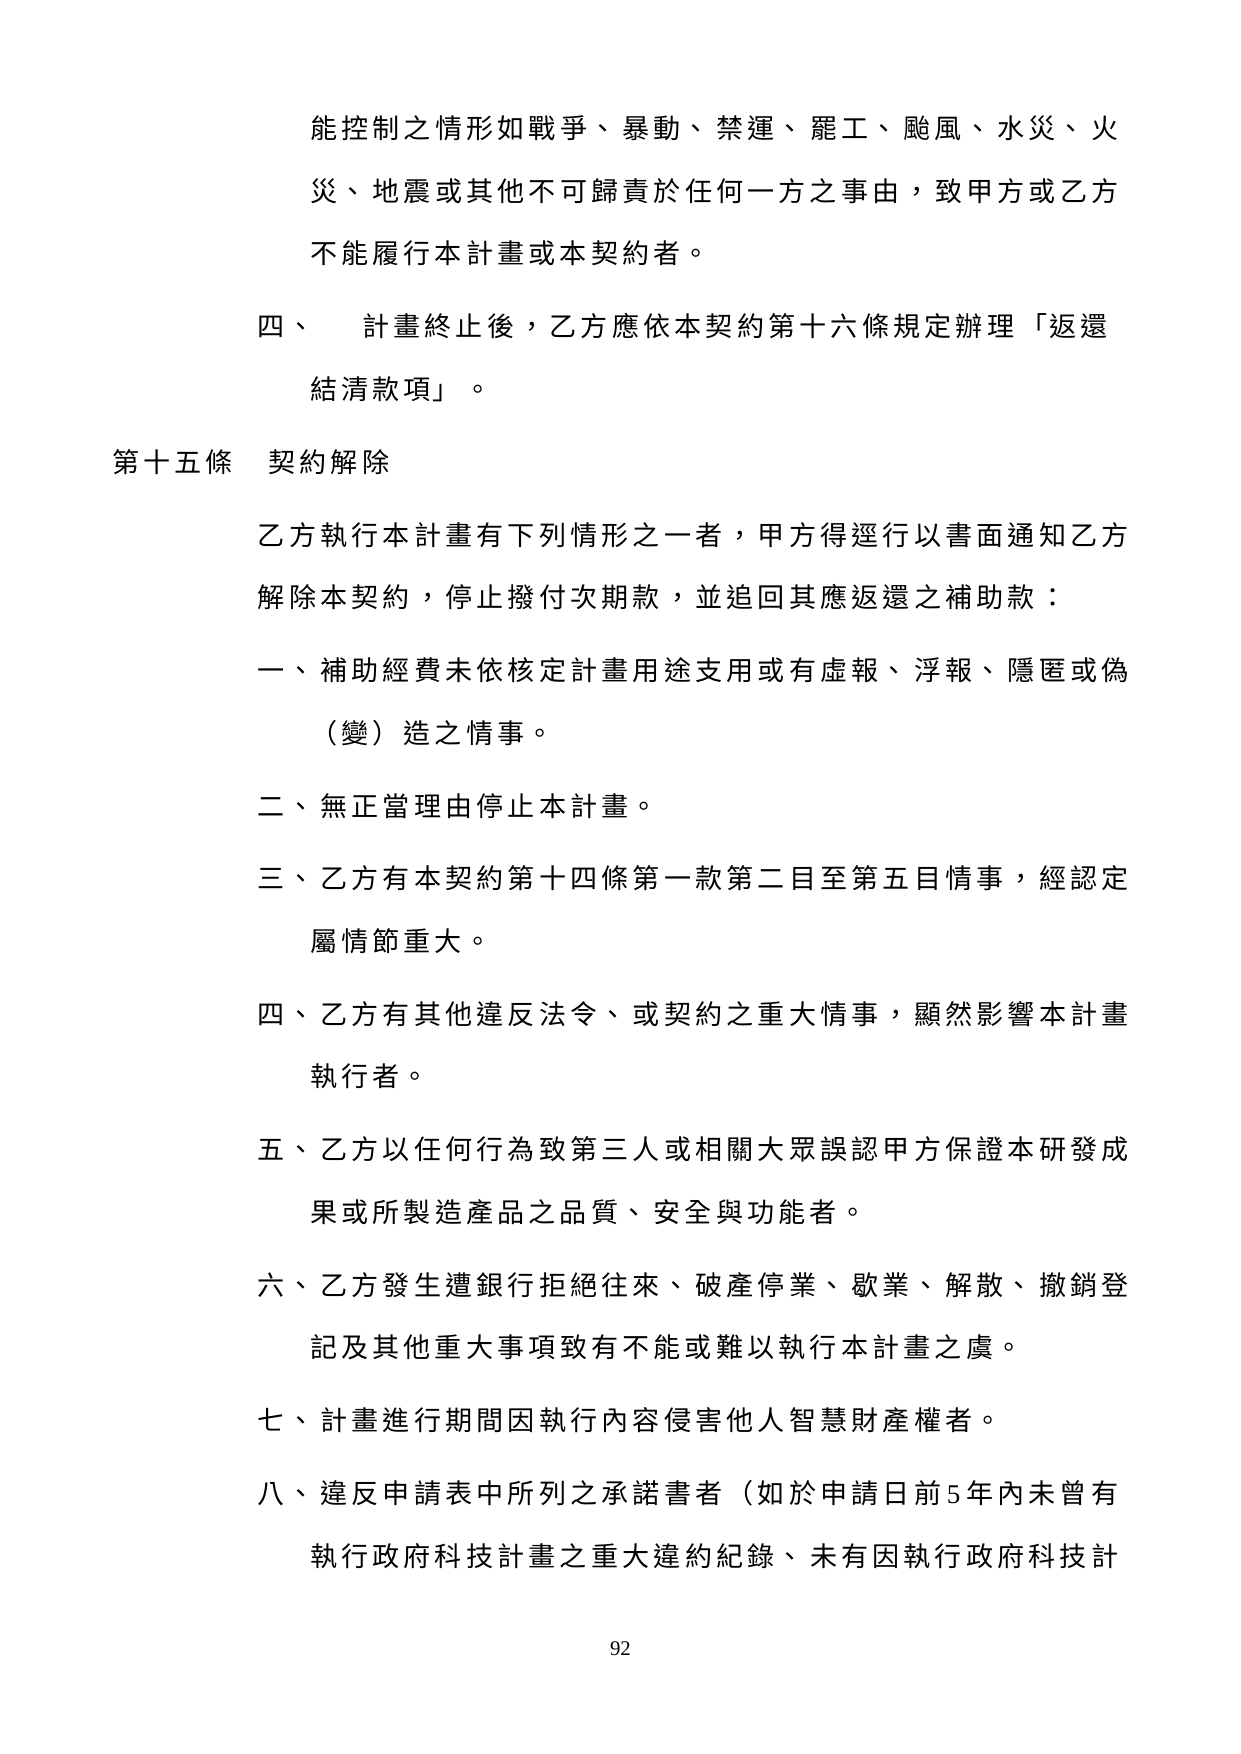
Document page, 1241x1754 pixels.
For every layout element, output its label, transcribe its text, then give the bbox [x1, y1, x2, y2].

text 八、違反申請表中所列之承諾書者（如於申請日前5年內未曾有執行政府科技計畫之重大違約紀錄、未有因執行政府科技計 [247, 1450, 1131, 1575]
text 六、乙方發生遭銀行拒絕往來、破產停業、歇業、解散、撤銷登記及其他重大事項致有不能或難以執行本計畫之虞。 [247, 1242, 1131, 1367]
text 二、無正當理由停止本計畫。 [247, 762, 1131, 825]
text 一、補助經費未依核定計畫用途支用或有虛報、浮報、隱匿或偽（變）造之情事。 [247, 627, 1131, 752]
text 四、 計畫終止後，乙方應依本契約第十六條規定辦理「返還結清款項」。 [247, 283, 1131, 408]
text 乙方執行本計畫有下列情形之一者，甲方得逕行以書面通知乙方解除本契約，停止撥付次期款，並追回其應返還之補助款： [247, 492, 1131, 617]
text 能控制之情形如戰爭、暴動、禁運、罷工、颱風、水災、火災、地震或其他不可歸責於任何一方之事由，致甲方或乙方不能履行本計畫或本契約者。 [247, 85, 1131, 273]
text 五、乙方以任何行為致第三人或相關大眾誤認甲方保證本研發成果或所製造產品之品質、安全與功能者。 [247, 1106, 1131, 1231]
text 七、計畫進行期間因執行內容侵害他人智慧財產權者。 [247, 1377, 1131, 1439]
text 四、乙方有其他違反法令、或契約之重大情事，顯然影響本計畫執行者。 [247, 971, 1131, 1096]
text 第十五條 契約解除 [110, 419, 1131, 481]
text 三、乙方有本契約第十四條第一款第二目至第五目情事，經認定屬情節重大。 [247, 835, 1131, 960]
